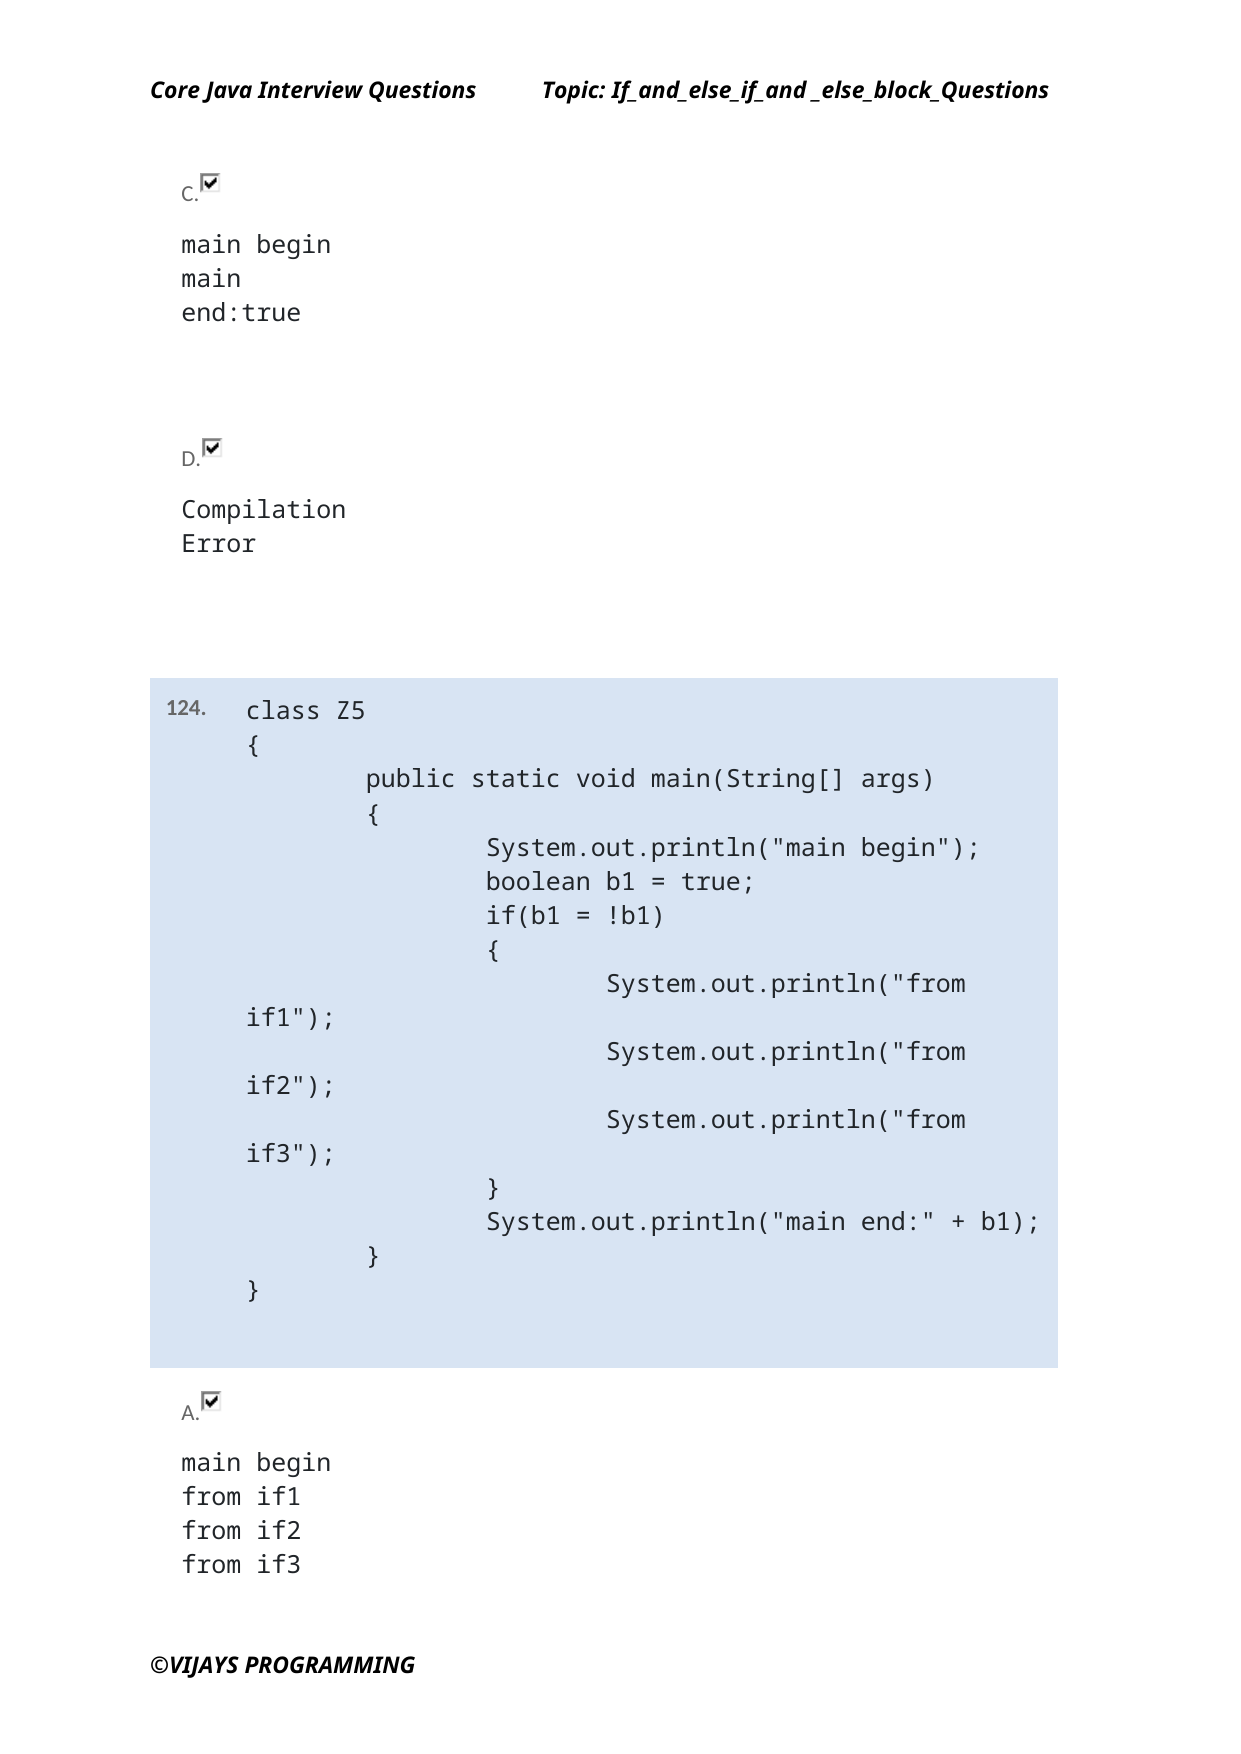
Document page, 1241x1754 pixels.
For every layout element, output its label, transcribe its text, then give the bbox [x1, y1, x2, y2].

table_cell [1058, 678, 1090, 1368]
table_cell class Z5 { public static void main(String[] args) { System.out.println("main begin"); boolean b1 = true; if(b1 = !b1) { System.out.println("from if1"); System.out.println("from if2"); System.out.println("from if3"); } System.out.println("main end:" + b1); } } [230, 678, 1058, 1368]
table_header C. main begin main end:true [181, 166, 374, 431]
table_cell [150, 150, 1090, 677]
table_cell 124. [150, 678, 230, 1368]
table_header A. main begin from if1 from if2 from if3 [181, 1384, 387, 1581]
table_header D. Compilation Error [181, 431, 429, 662]
table_cell [150, 1369, 1090, 1597]
